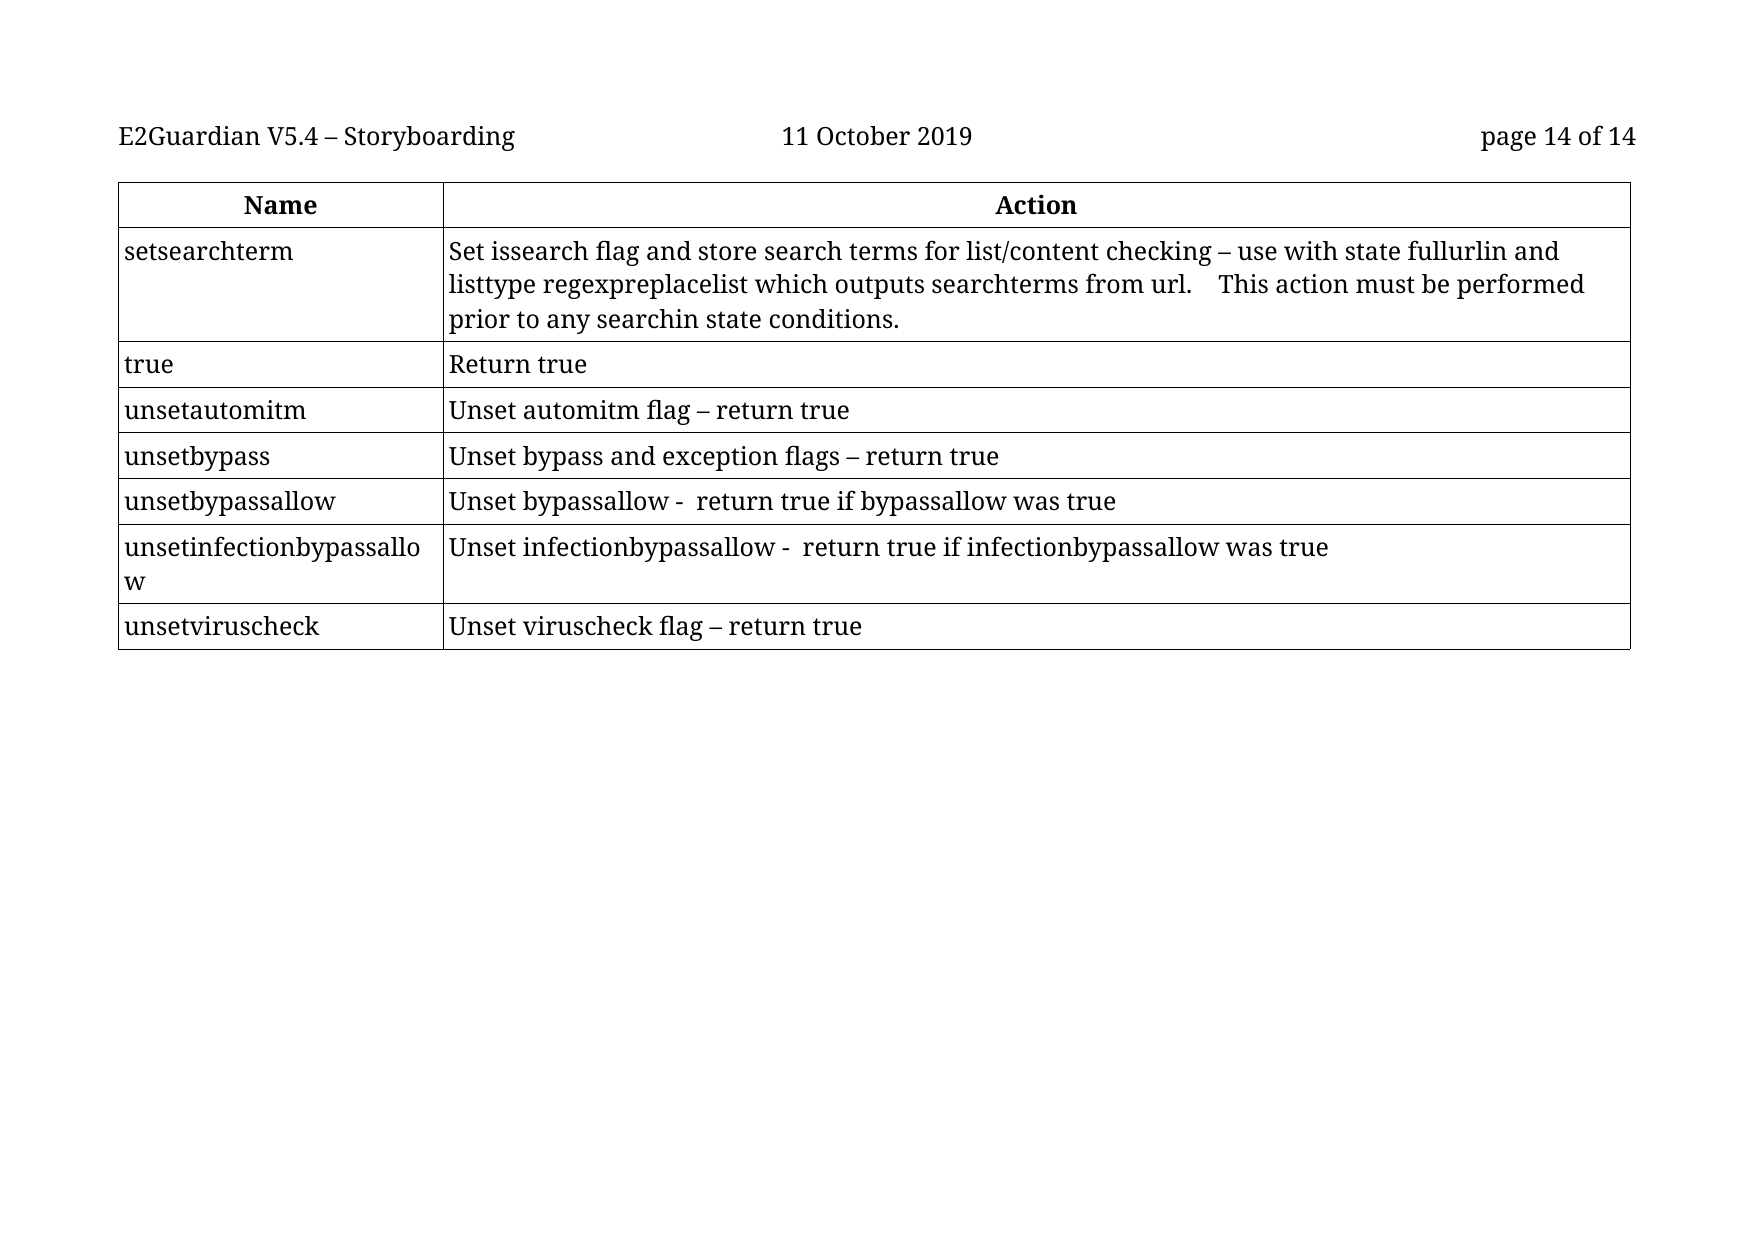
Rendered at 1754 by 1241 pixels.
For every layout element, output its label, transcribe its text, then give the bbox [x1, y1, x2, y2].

table_cell unsetbypass [119, 433, 443, 478]
table_cell Return true [444, 342, 1630, 387]
table_cell Set issearch flag and store search terms for list/content checking – use with state fullurlin and listtype regexpreplacelist which outputs searchterms from url. This action must be performed prior to any searchin state conditions. [444, 228, 1630, 341]
table_cell Unset infectionbypassallow - return true if infectionbypassallow was true [444, 525, 1630, 603]
table_cell Unset automitm flag – return true [444, 388, 1630, 432]
table_cell Unset bypassallow - return true if bypassallow was true [444, 479, 1630, 523]
table_cell unsetinfectionbypassallow [119, 525, 443, 603]
table_header Name [119, 183, 443, 227]
table_cell Unset bypass and exception flags – return true [444, 433, 1630, 478]
table_cell setsearchterm [119, 228, 443, 341]
table_cell unsetbypassallow [119, 479, 443, 523]
table_cell Unset viruscheck flag – return true [444, 604, 1630, 649]
table_cell unsetautomitm [119, 388, 443, 432]
table_cell unsetviruscheck [119, 604, 443, 649]
table_header Action [444, 183, 1630, 227]
table_cell true [119, 342, 443, 387]
